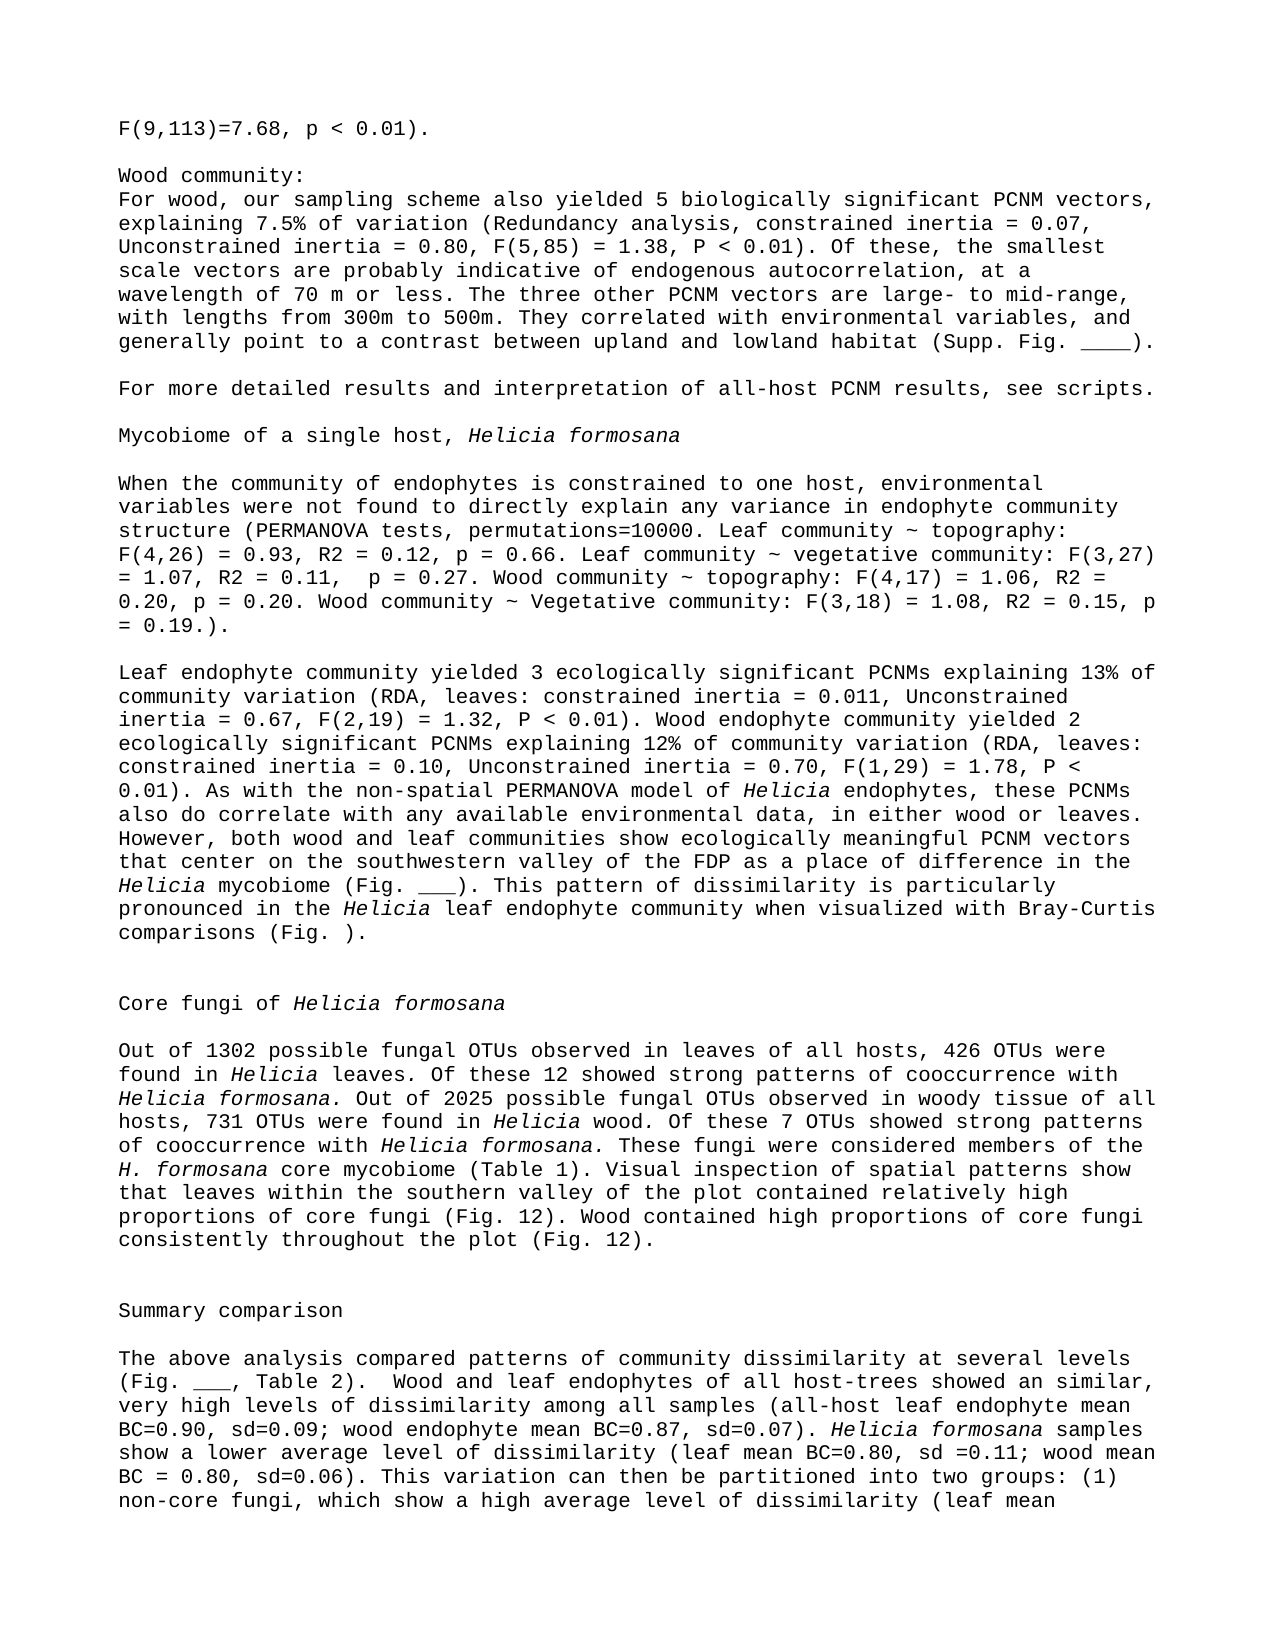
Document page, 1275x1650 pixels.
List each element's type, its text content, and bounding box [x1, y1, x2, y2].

text Leaf endophyte community yielded 3 ecologically significant PCNMs explaining 13% of community variation (RDA, leaves: constrained inertia = 0.011, Unconstrained inertia = 0.67, F(2,19) = 1.32, P < 0.01). Wood endophyte community yielded 2 ecologically significant PCNMs explaining 12% of community variation (RDA, leaves: constrained inertia = 0.10, Unconstrained inertia = 0.70, F(1,29) = 1.78, P < 0.01). As with the non-spatial PERMANOVA model of Helicia endophytes, these PCNMs also do correlate with any available environmental data, in either wood or leaves. [118, 662, 1157, 827]
text For more detailed results and interpretation of all-host PCNM results, see scripts. [118, 378, 1157, 402]
text Core fungi of Helicia formosana [118, 993, 1157, 1017]
text Mycobiome of a single host, Helicia formosana [118, 426, 1157, 449]
text Wood community: [118, 165, 1157, 189]
text Summary comparison [118, 1300, 1157, 1324]
text The above analysis compared patterns of community dissimilarity at several levels (Fig. ___, Table 2). Wood and leaf endophytes of all host-trees showed an similar, very high levels of dissimilarity among all samples (all-host leaf endophyte mean BC=0.90, sd=0.09; wood endophyte mean BC=0.87, sd=0.07). Helicia formosana samples show a lower average level of dissimilarity (leaf mean BC=0.80, sd =0.11; wood mean BC = 0.80, sd=0.06). This variation can then be partitioned into two groups: (1) non-core fungi, which show a high average level of dissimilarity (leaf mean [118, 1348, 1157, 1513]
text However, both wood and leaf communities show ecologically meaningful PCNM vectors that center on the southwestern valley of the FDP as a place of difference in the Helicia mycobiome (Fig. ___). This pattern of dissimilarity is particularly pronounced in the Helicia leaf endophyte community when visualized with Bray-Curtis comparisons (Fig. ). [118, 827, 1157, 946]
text Out of 1302 possible fungal OTUs observed in leaves of all hosts, 426 OTUs were found in Helicia leaves. Of these 12 showed strong patterns of cooccurrence with Helicia formosana. Out of 2025 possible fungal OTUs observed in woody tissue of all hosts, 731 OTUs were found in Helicia wood. Of these 7 OTUs showed strong patterns of cooccurrence with Helicia formosana. These fungi were considered members of the H. formosana core mycobiome (Table 1). Visual inspection of spatial patterns show that leaves within the southern valley of the plot contained relatively high proportions of core fungi (Fig. 12). Wood contained high proportions of core fungi consistently throughout the plot (Fig. 12). [118, 1040, 1157, 1253]
text F(9,113)=7.68, p < 0.01). [118, 118, 1157, 142]
text When the community of endophytes is constrained to one host, environmental variables were not found to directly explain any variance in endophyte community structure (PERMANOVA tests, permutations=10000. Leaf community ~ topography: F(4,26) = 0.93, R2 = 0.12, p = 0.66. Leaf community ~ vegetative community: F(3,27) = 1.07, R2 = 0.11, p = 0.27. Wood community ~ topography: F(4,17) = 1.06, R2 = 0.20, p = 0.20. Wood community ~ Vegetative community: F(3,18) = 1.08, R2 = 0.15, p = 0.19.). [118, 473, 1157, 638]
text For wood, our sampling scheme also yielded 5 biologically significant PCNM vectors, explaining 7.5% of variation (Redundancy analysis, constrained inertia = 0.07, Unconstrained inertia = 0.80, F(5,85) = 1.38, P < 0.01). Of these, the smallest scale vectors are probably indicative of endogenous autocorrelation, at a wavelength of 70 m or less. The three other PCNM vectors are large- to mid-range, with lengths from 300m to 500m. They correlated with environmental variables, and generally point to a contrast between upland and lowland habitat (Supp. Fig. ____). [118, 189, 1157, 354]
